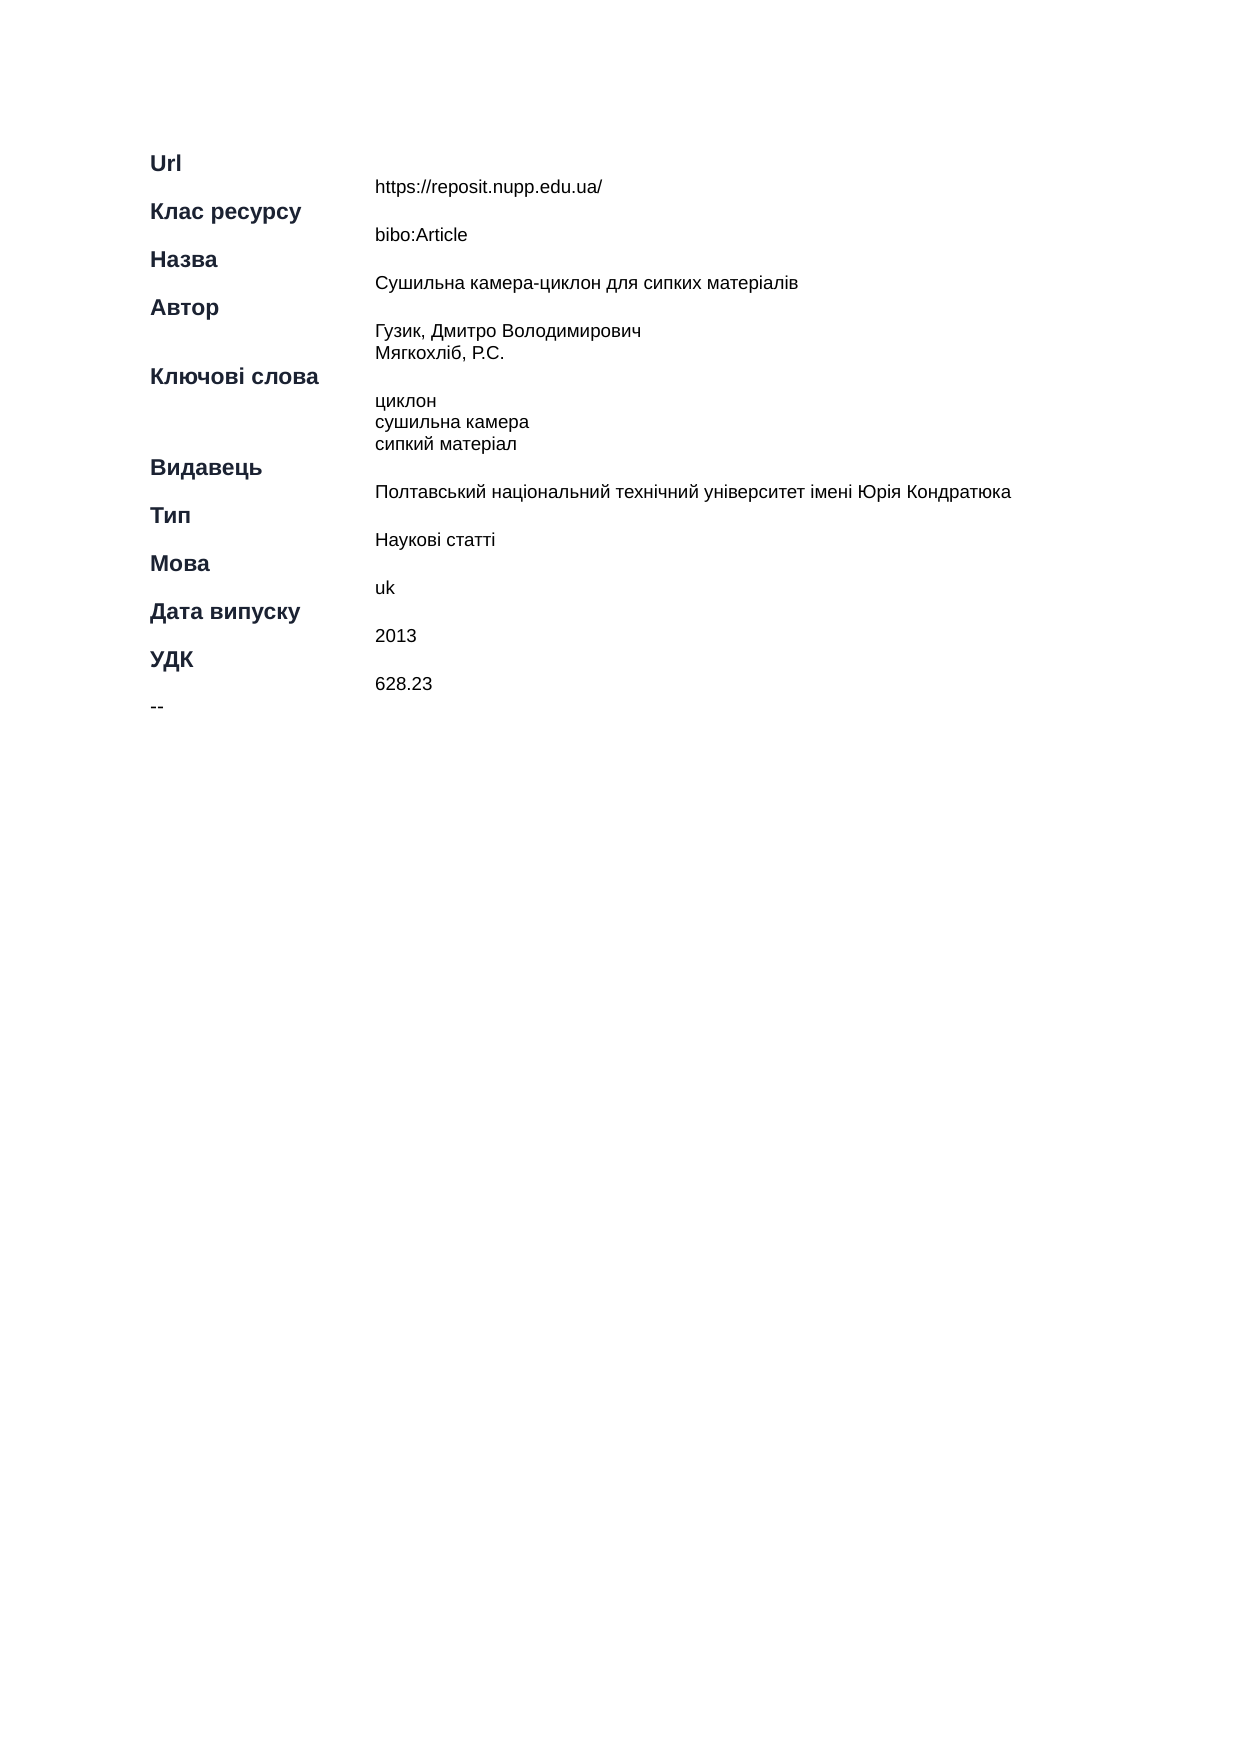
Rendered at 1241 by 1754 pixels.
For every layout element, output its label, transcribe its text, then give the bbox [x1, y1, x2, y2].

text Url [150, 150, 1090, 176]
text сипкий матеріал [375, 433, 1090, 454]
text УДК [150, 646, 1090, 672]
text Дата випуску [150, 598, 1090, 624]
text Наукові статті [375, 528, 1090, 550]
text циклон [375, 389, 1090, 411]
text https://reposit.nupp.edu.ua/ [375, 176, 1090, 198]
text Клас ресурсу [150, 198, 1090, 224]
text Мягкохліб, Р.С. [375, 342, 1090, 363]
text Гузик, Дмитро Володимирович [375, 320, 1090, 342]
text Полтавський національний технічний університет імені Юрія Кондратюка [375, 481, 1090, 502]
text 628.23 [375, 672, 1090, 694]
text Автор [150, 294, 1090, 320]
text bibo:Article [375, 224, 1090, 246]
text Мова [150, 550, 1090, 576]
text Тип [150, 502, 1090, 528]
text -- [150, 694, 1090, 718]
text Видавець [150, 454, 1090, 481]
text 2013 [375, 624, 1090, 646]
text сушильна камера [375, 411, 1090, 433]
text uk [375, 576, 1090, 598]
text Назва [150, 246, 1090, 272]
text Сушильна камера-циклон для сипких матеріалів [375, 272, 1090, 294]
text Ключові слова [150, 363, 1090, 389]
